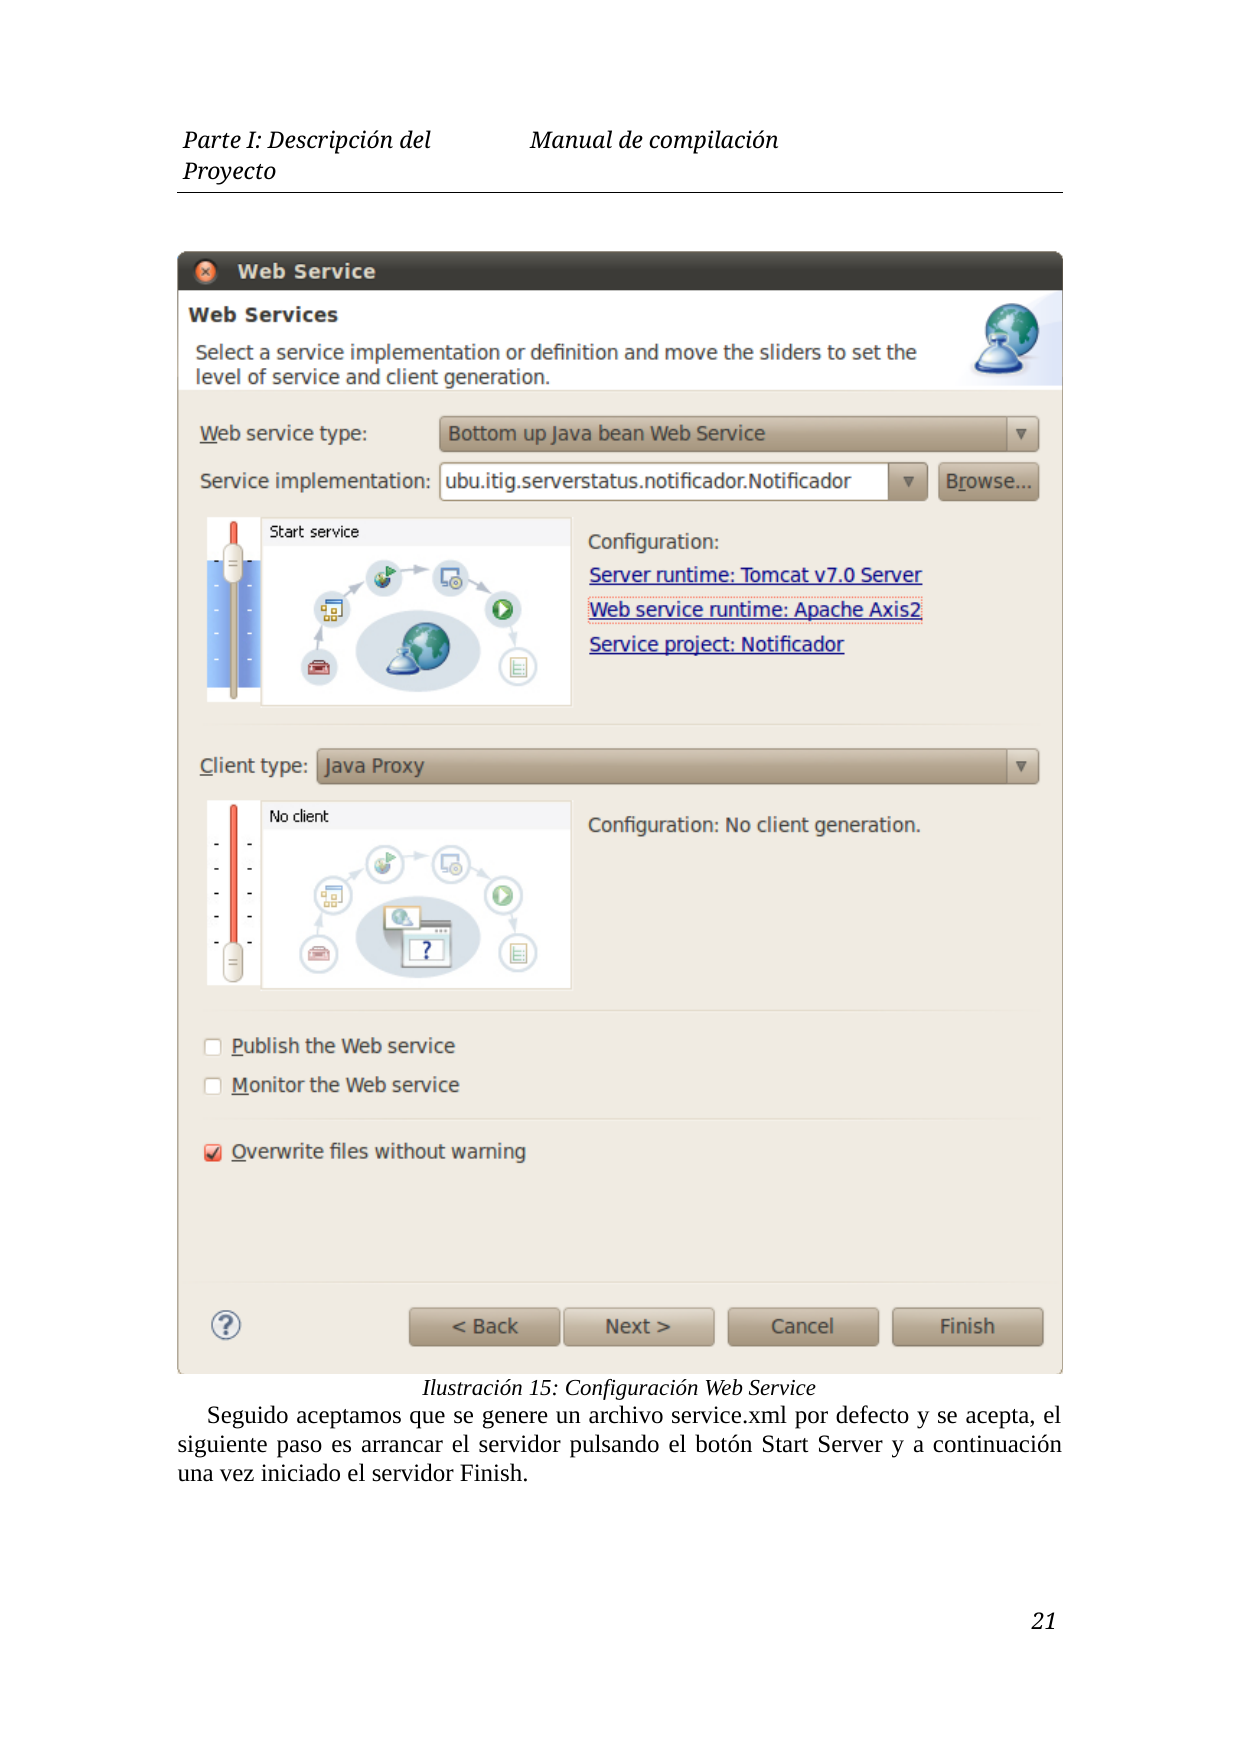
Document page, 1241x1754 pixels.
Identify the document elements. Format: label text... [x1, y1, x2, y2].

text Seguido aceptamos que se genere un archivo service.xml por defecto y se acepta, el siguiente paso es arrancar el servidor pulsando el botón Start Server y a continuación una vez iniciado el servidor Finish. [177, 1400, 1063, 1486]
text Ilustración 15: Configuración Web Service [177, 1374, 1063, 1400]
